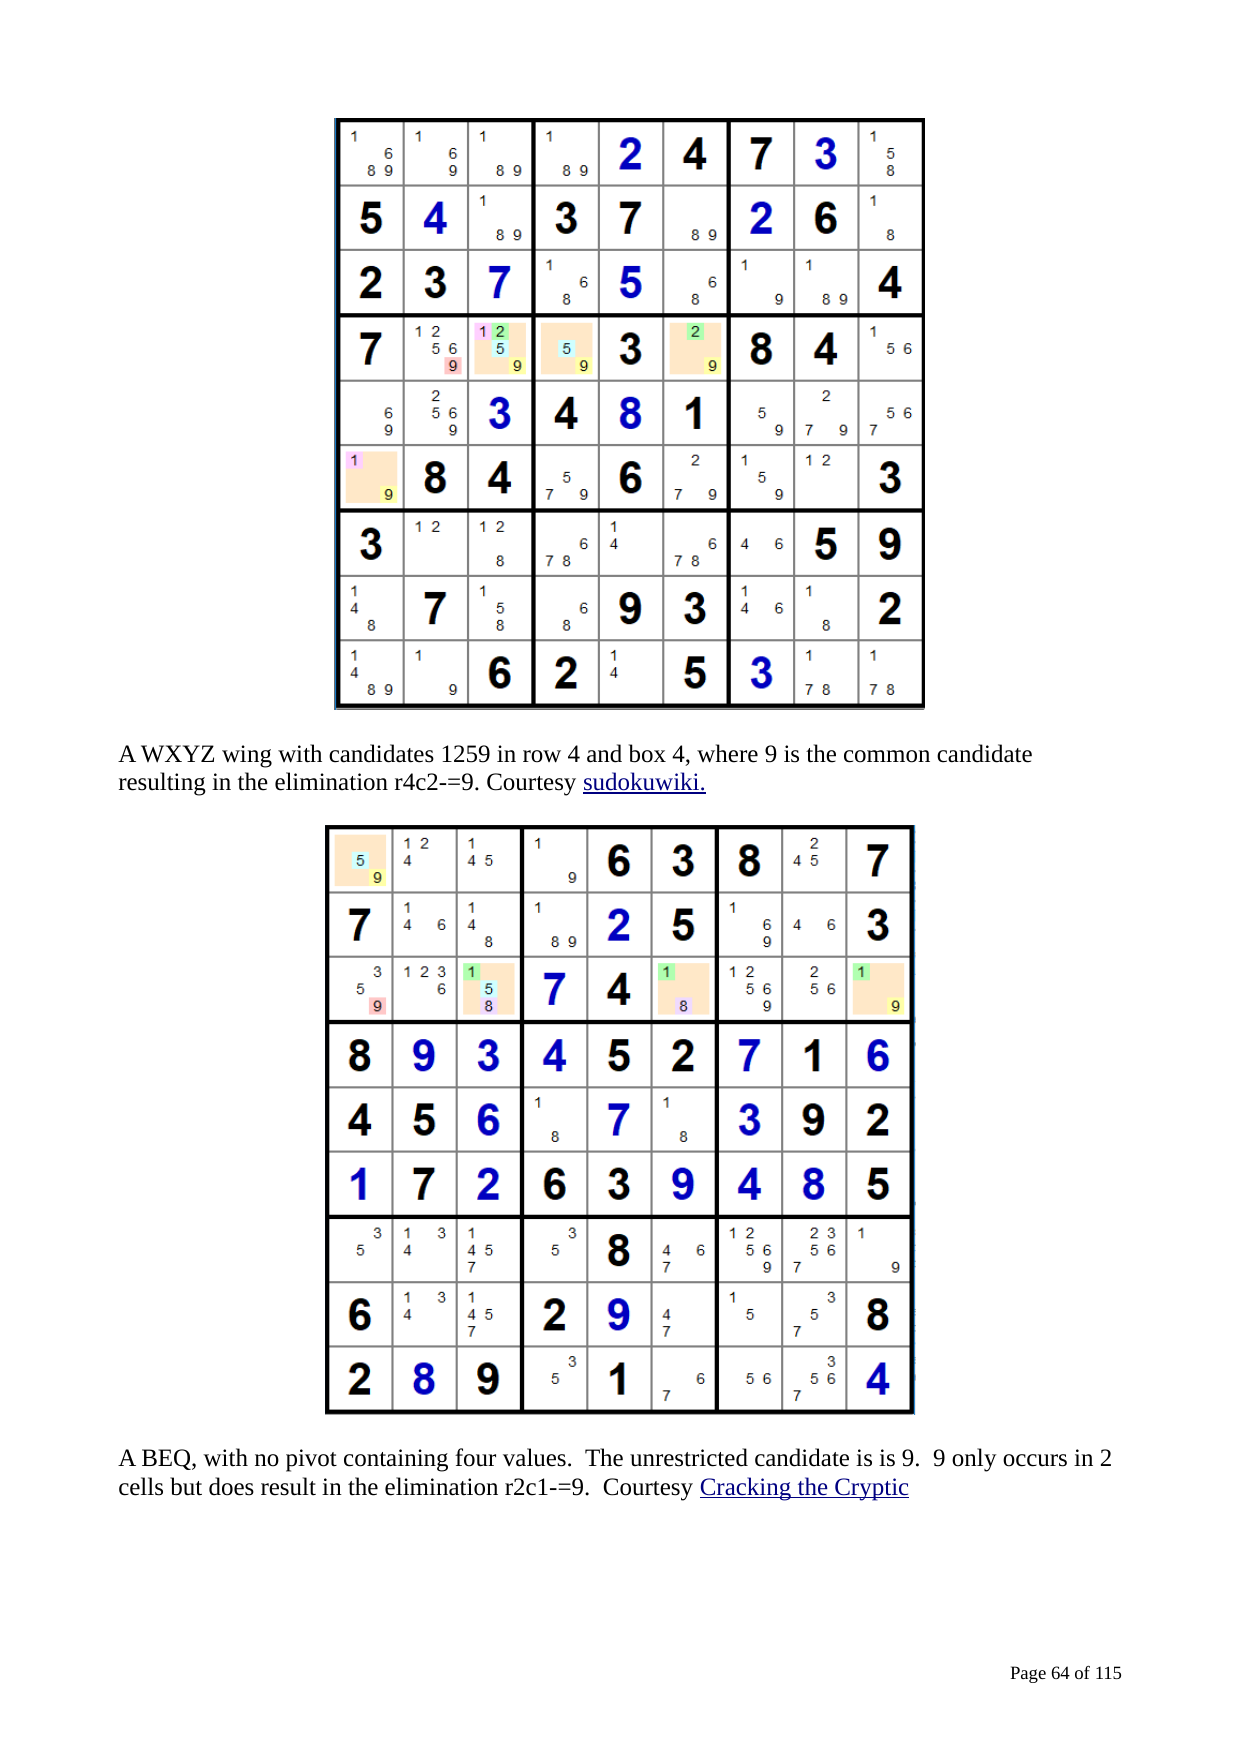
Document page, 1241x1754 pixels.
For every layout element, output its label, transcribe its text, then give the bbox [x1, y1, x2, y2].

text A WXYZ wing with candidates 1259 in row 4 and box 4, where 9 is the common candidate resulting in the elimination r4c2-=9. Courtesy sudokuwiki. [118, 739, 1122, 796]
text A BEQ, with no pivot containing four values. The unrestricted candidate is is 9. 9 only occurs in 2 cells but does result in the elimination r2c1-=9. Courtesy Cracking the Cryptic [118, 1443, 1122, 1501]
picture [334, 118, 925, 710]
picture [325, 825, 916, 1415]
